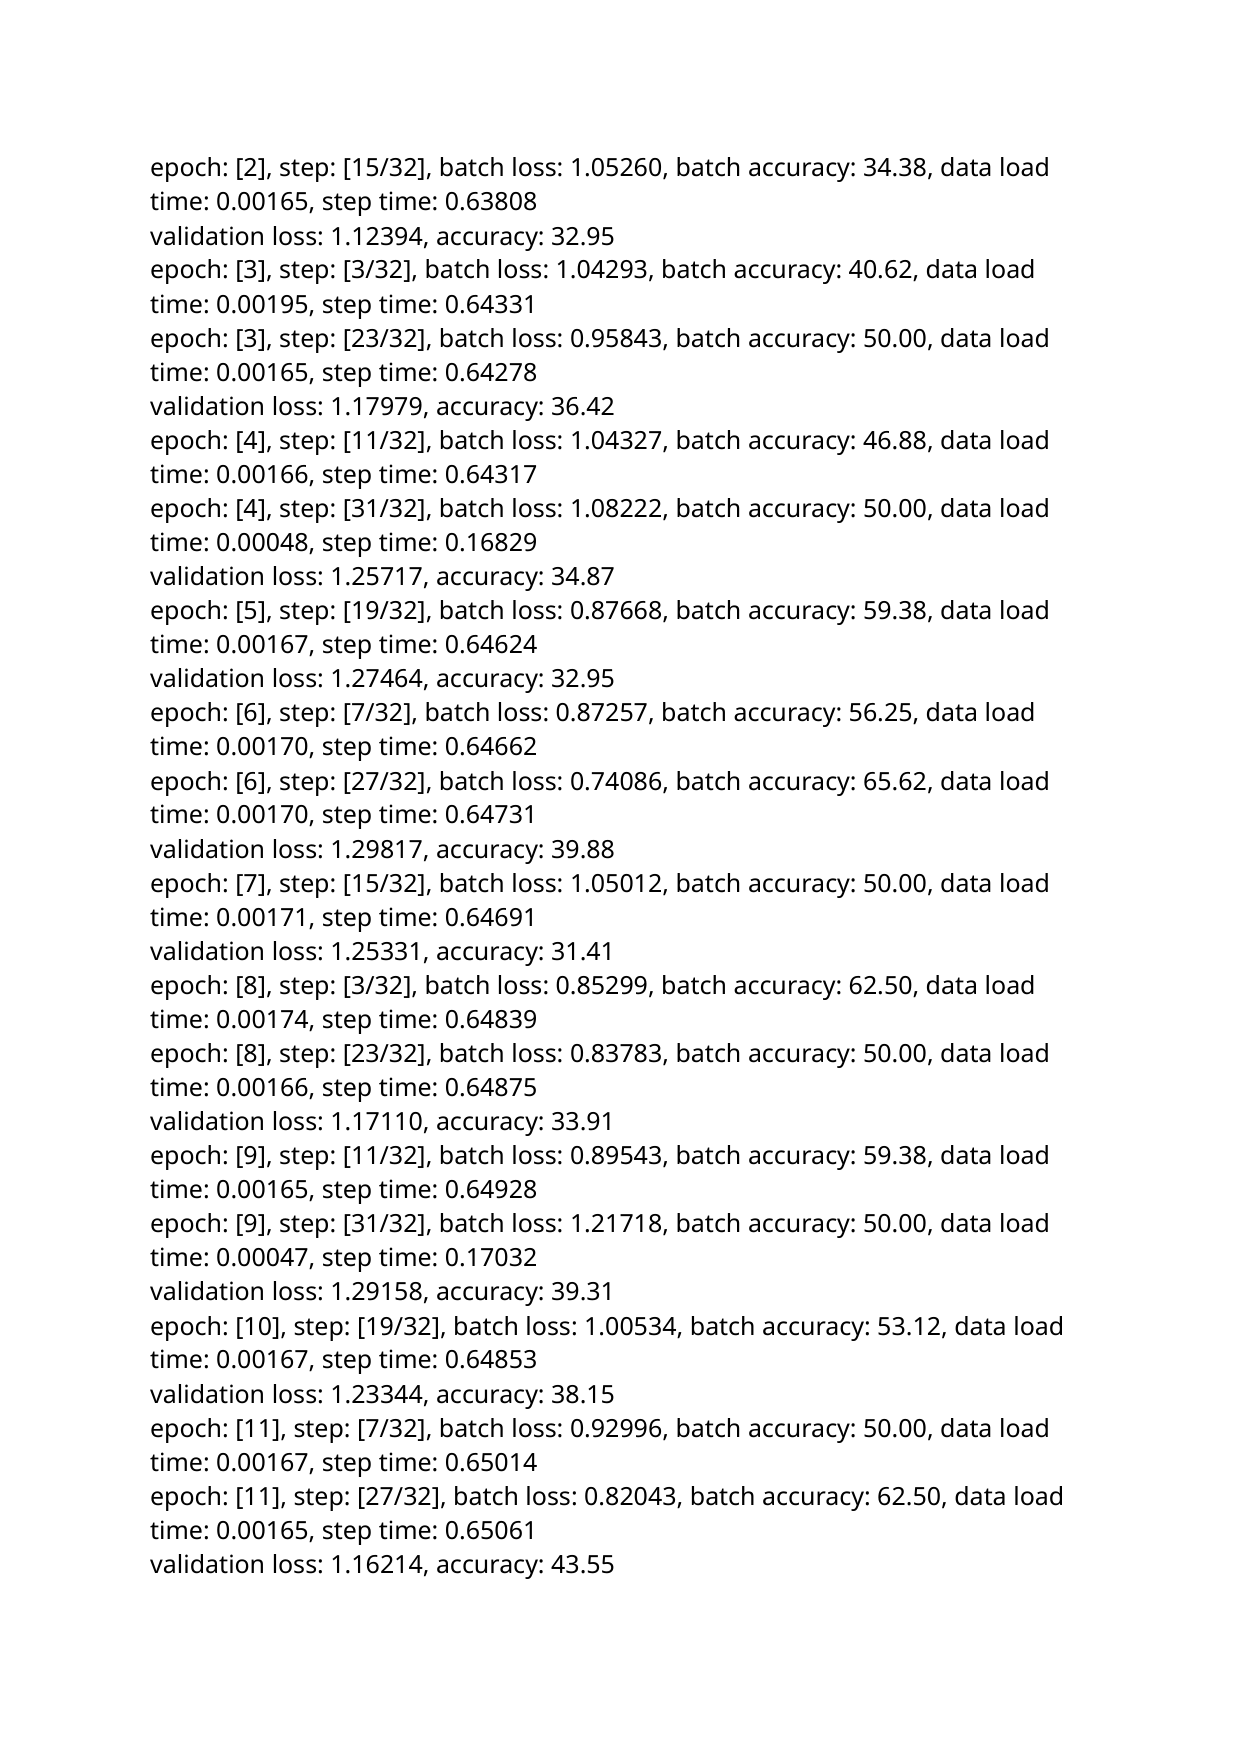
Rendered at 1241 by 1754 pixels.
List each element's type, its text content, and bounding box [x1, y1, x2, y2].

text epoch: [4], step: [11/32], batch loss: 1.04327, batch accuracy: 46.88, data load time: 0.00166, step time: 0.64317 [150, 422, 1090, 491]
text validation loss: 1.12394, accuracy: 32.95 [150, 218, 1090, 252]
text validation loss: 1.17979, accuracy: 36.42 [150, 388, 1090, 422]
text validation loss: 1.23344, accuracy: 38.15 [150, 1376, 1090, 1410]
text epoch: [4], step: [31/32], batch loss: 1.08222, batch accuracy: 50.00, data load time: 0.00048, step time: 0.16829 [150, 491, 1090, 559]
text validation loss: 1.29158, accuracy: 39.31 [150, 1274, 1090, 1308]
text epoch: [3], step: [23/32], batch loss: 0.95843, batch accuracy: 50.00, data load time: 0.00165, step time: 0.64278 [150, 320, 1090, 388]
text epoch: [7], step: [15/32], batch loss: 1.05012, batch accuracy: 50.00, data load time: 0.00171, step time: 0.64691 [150, 865, 1090, 933]
text epoch: [8], step: [3/32], batch loss: 0.85299, batch accuracy: 62.50, data load time: 0.00174, step time: 0.64839 [150, 967, 1090, 1036]
text validation loss: 1.29817, accuracy: 39.88 [150, 831, 1090, 865]
text epoch: [11], step: [7/32], batch loss: 0.92996, batch accuracy: 50.00, data load time: 0.00167, step time: 0.65014 [150, 1410, 1090, 1478]
text validation loss: 1.16214, accuracy: 43.55 [150, 1547, 1090, 1581]
text epoch: [11], step: [27/32], batch loss: 0.82043, batch accuracy: 62.50, data load time: 0.00165, step time: 0.65061 [150, 1478, 1090, 1547]
text epoch: [3], step: [3/32], batch loss: 1.04293, batch accuracy: 40.62, data load time: 0.00195, step time: 0.64331 [150, 252, 1090, 320]
text epoch: [5], step: [19/32], batch loss: 0.87668, batch accuracy: 59.38, data load time: 0.00167, step time: 0.64624 [150, 593, 1090, 661]
text validation loss: 1.27464, accuracy: 32.95 [150, 661, 1090, 695]
text epoch: [8], step: [23/32], batch loss: 0.83783, batch accuracy: 50.00, data load time: 0.00166, step time: 0.64875 [150, 1036, 1090, 1104]
text epoch: [2], step: [15/32], batch loss: 1.05260, batch accuracy: 34.38, data load time: 0.00165, step time: 0.63808 [150, 150, 1090, 218]
text epoch: [9], step: [31/32], batch loss: 1.21718, batch accuracy: 50.00, data load time: 0.00047, step time: 0.17032 [150, 1206, 1090, 1274]
text validation loss: 1.25331, accuracy: 31.41 [150, 933, 1090, 967]
text epoch: [6], step: [7/32], batch loss: 0.87257, batch accuracy: 56.25, data load time: 0.00170, step time: 0.64662 [150, 695, 1090, 763]
text epoch: [9], step: [11/32], batch loss: 0.89543, batch accuracy: 59.38, data load time: 0.00165, step time: 0.64928 [150, 1138, 1090, 1206]
text epoch: [10], step: [19/32], batch loss: 1.00534, batch accuracy: 53.12, data load time: 0.00167, step time: 0.64853 [150, 1308, 1090, 1376]
text epoch: [6], step: [27/32], batch loss: 0.74086, batch accuracy: 65.62, data load time: 0.00170, step time: 0.64731 [150, 763, 1090, 831]
text validation loss: 1.17110, accuracy: 33.91 [150, 1104, 1090, 1138]
text validation loss: 1.25717, accuracy: 34.87 [150, 559, 1090, 593]
